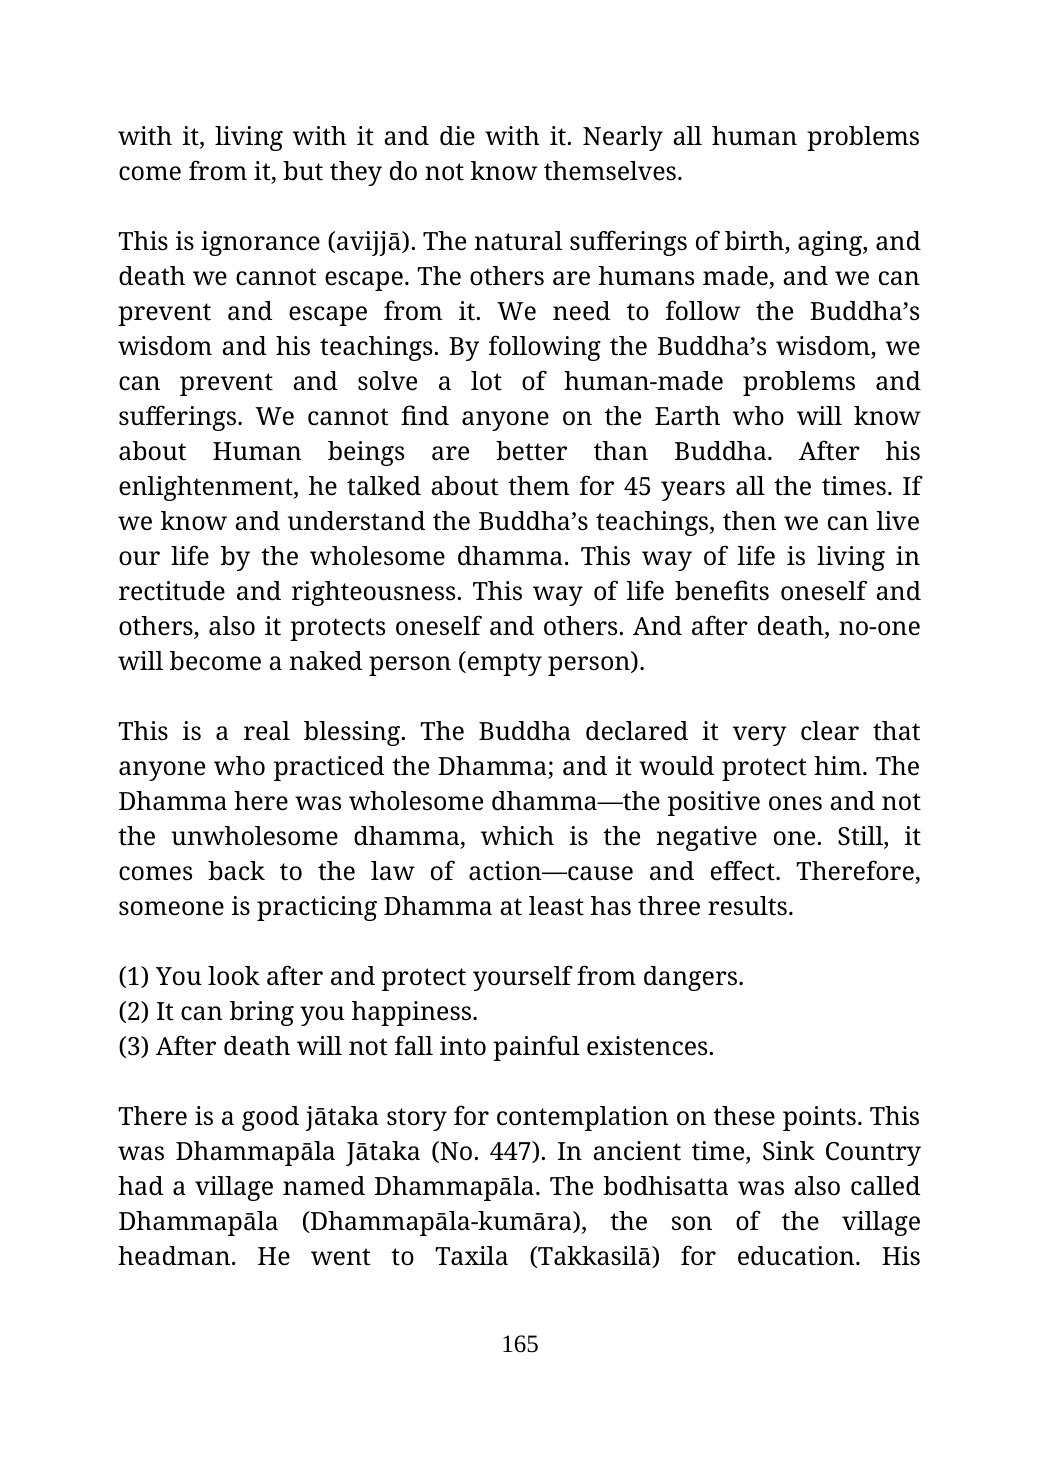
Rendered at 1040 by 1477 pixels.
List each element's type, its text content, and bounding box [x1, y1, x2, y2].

text with it, living with it and die with it. Nearly all human problems come from it, but they do not know themselves. This is ignorance (avijjā). The natural sufferings of birth, aging, and death we cannot escape. The others are humans made, and we can prevent and escape from it. We need to follow the Buddha’s wisdom and his teachings. By following the Buddha’s wisdom, we can prevent and solve a lot of human-made problems and sufferings. We cannot find anyone on the Earth who will know about Human beings are better than Buddha. After his enlightenment, he talked about them for 45 years all the times. If we know and understand the Buddha’s teachings, then we can live our life by the wholesome dhamma. This way of life is living in rectitude and righteousness. This way of life benefits oneself and others, also it protects oneself and others. And after death, no-one will become a naked person (empty person). This is a real blessing. The Buddha declared it very clear that anyone who practiced the Dhamma; and it would protect him. The Dhamma here was wholesome dhamma—the positive ones and not the unwholesome dhamma, which is the negative one. Still, it comes back to the law of action—cause and effect. Therefore, someone is practicing Dhamma at least has three results. (1) You look after and protect yourself from dangers. (2) It can bring you happiness. (3) After death will not fall into painful existences. There is a good jātaka story for contemplation on these points. This was Dhammapāla Jātaka (No. 447). In ancient time, Sink Country had a village named Dhammapāla. The bodhisatta was also called Dhammapāla (Dhammapāla-kumāra), the son of the village headman. He went to Taxila (Takkasilā) for education. His [118, 118, 922, 1273]
